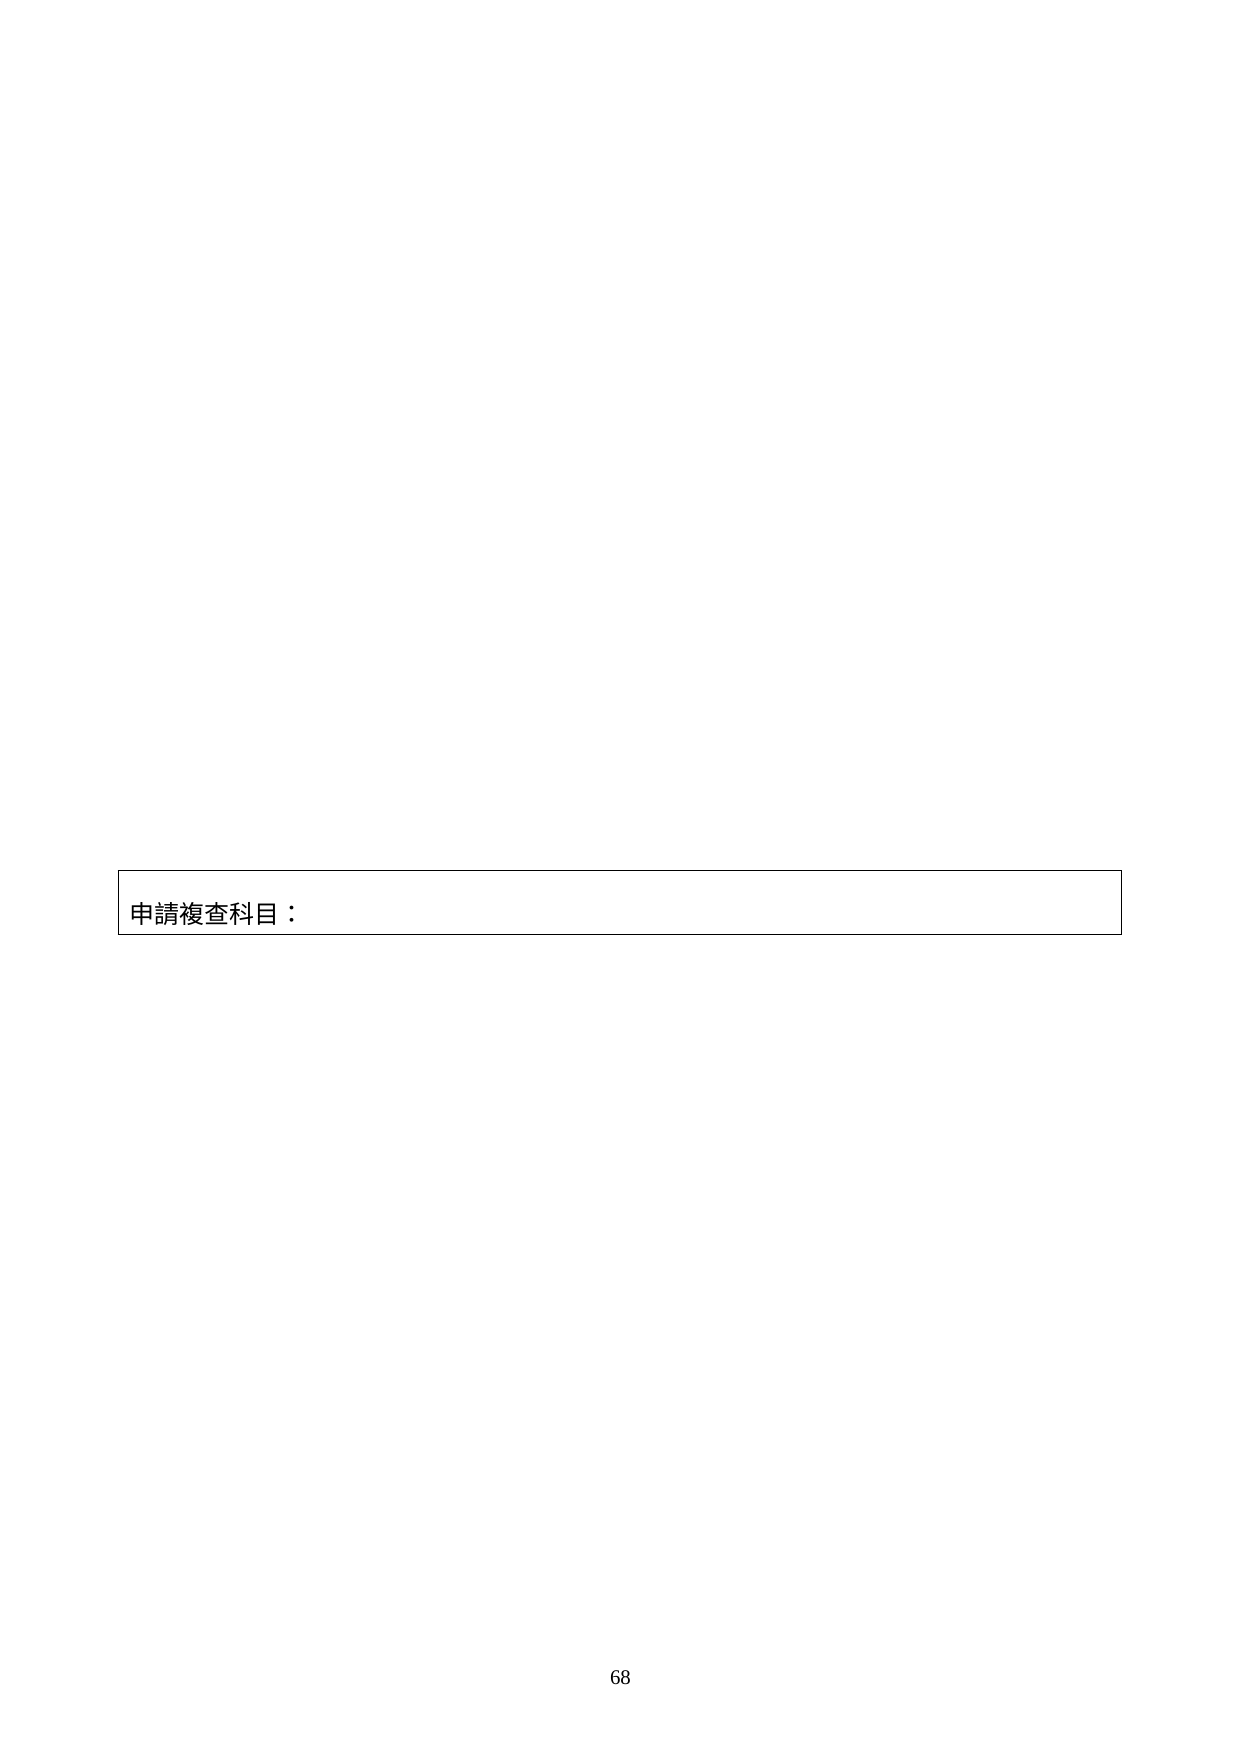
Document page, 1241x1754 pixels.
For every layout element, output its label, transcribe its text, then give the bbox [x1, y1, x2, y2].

table_cell 申請複查科目： [119, 871, 1121, 934]
